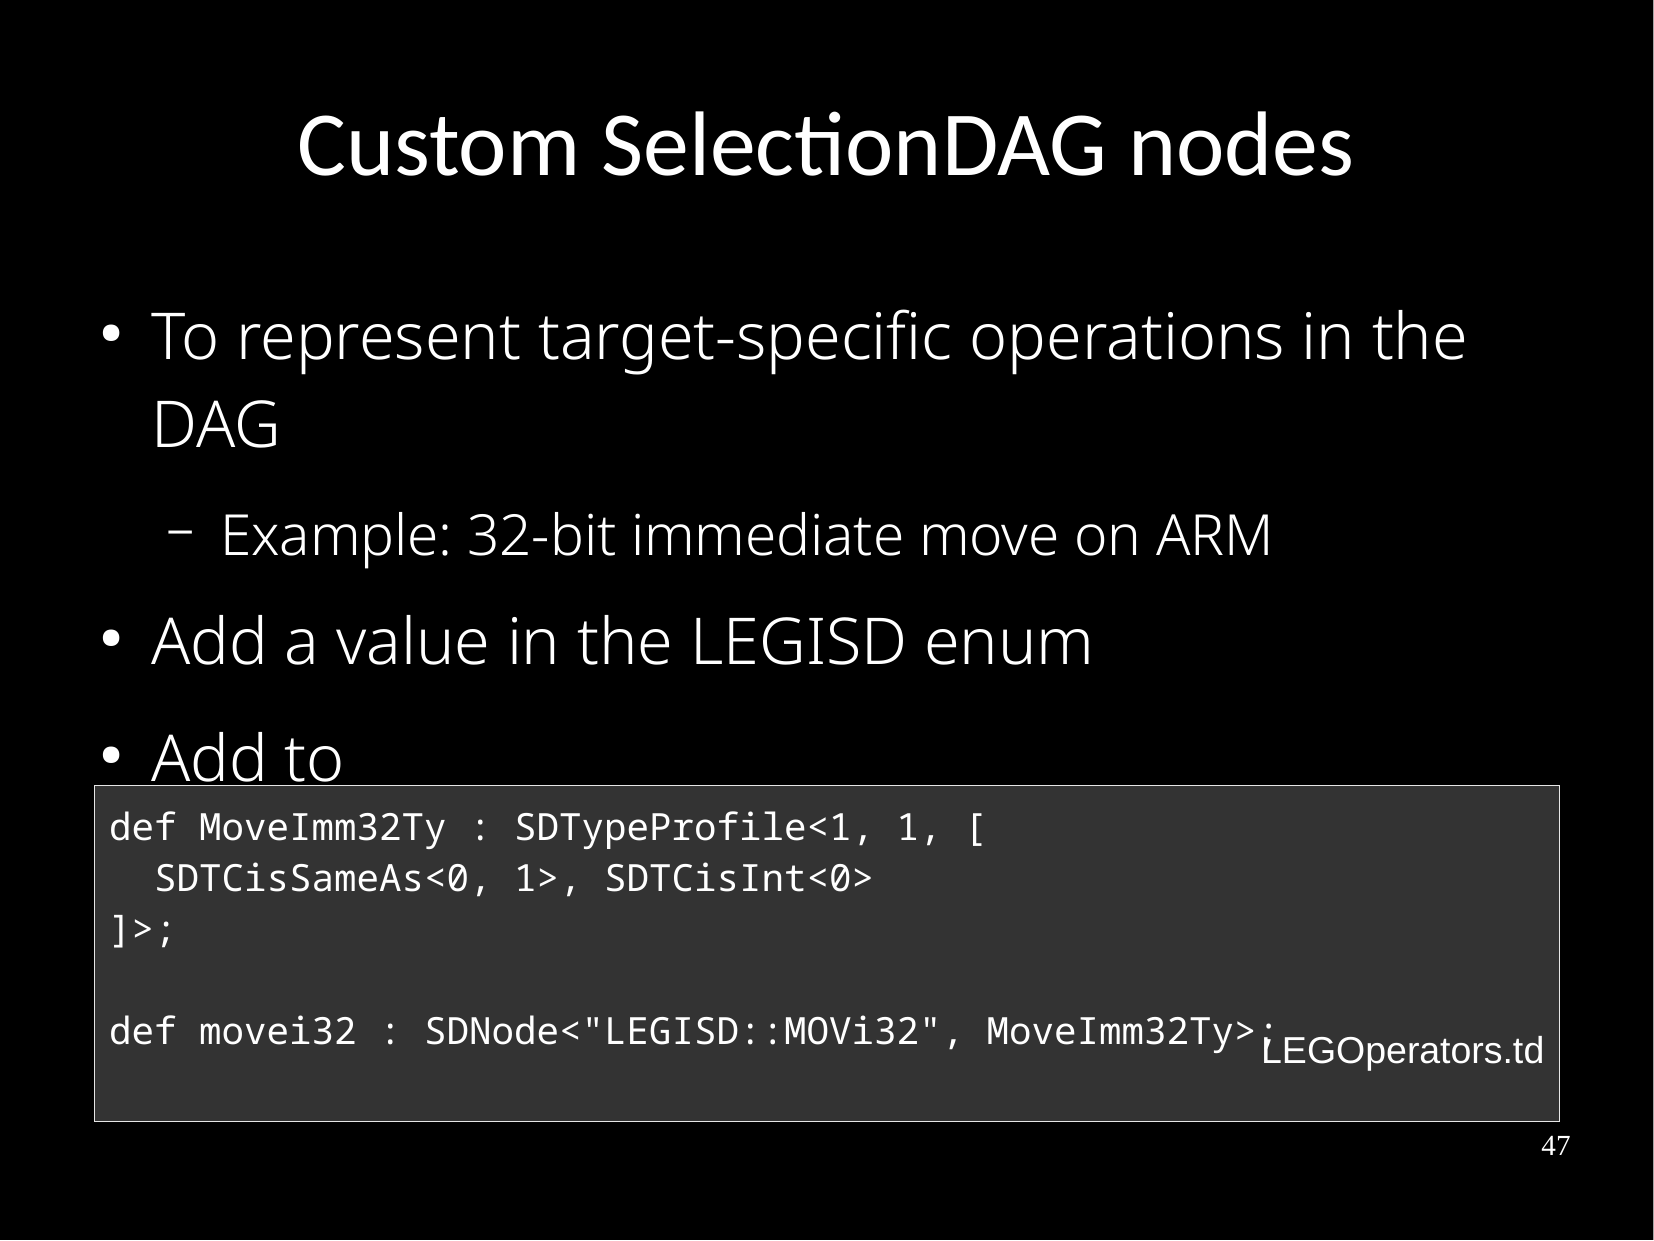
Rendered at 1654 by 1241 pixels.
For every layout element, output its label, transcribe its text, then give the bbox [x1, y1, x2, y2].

text_box LEGOperators.td [992, 1021, 1560, 1083]
text_box def MoveImm32Ty : SDTypeProfile<1, 1, [ SDTCisSameAs<0, 1>, SDTCisInt<0> ]>; def movei32 : SDNode<"LEGISD::MOVi32", MoveImm32Ty>; [94, 785, 1560, 1077]
title Custom SelectionDAG nodes [82, 49, 1571, 257]
list To represent target-specific operations in the DAG Example: 32-bit immediate move on ARM Add a value in the LEGISD enum Add to LEGTargetLowering::getTargetNodeName() Add TableGen node definition: [82, 290, 1571, 1010]
